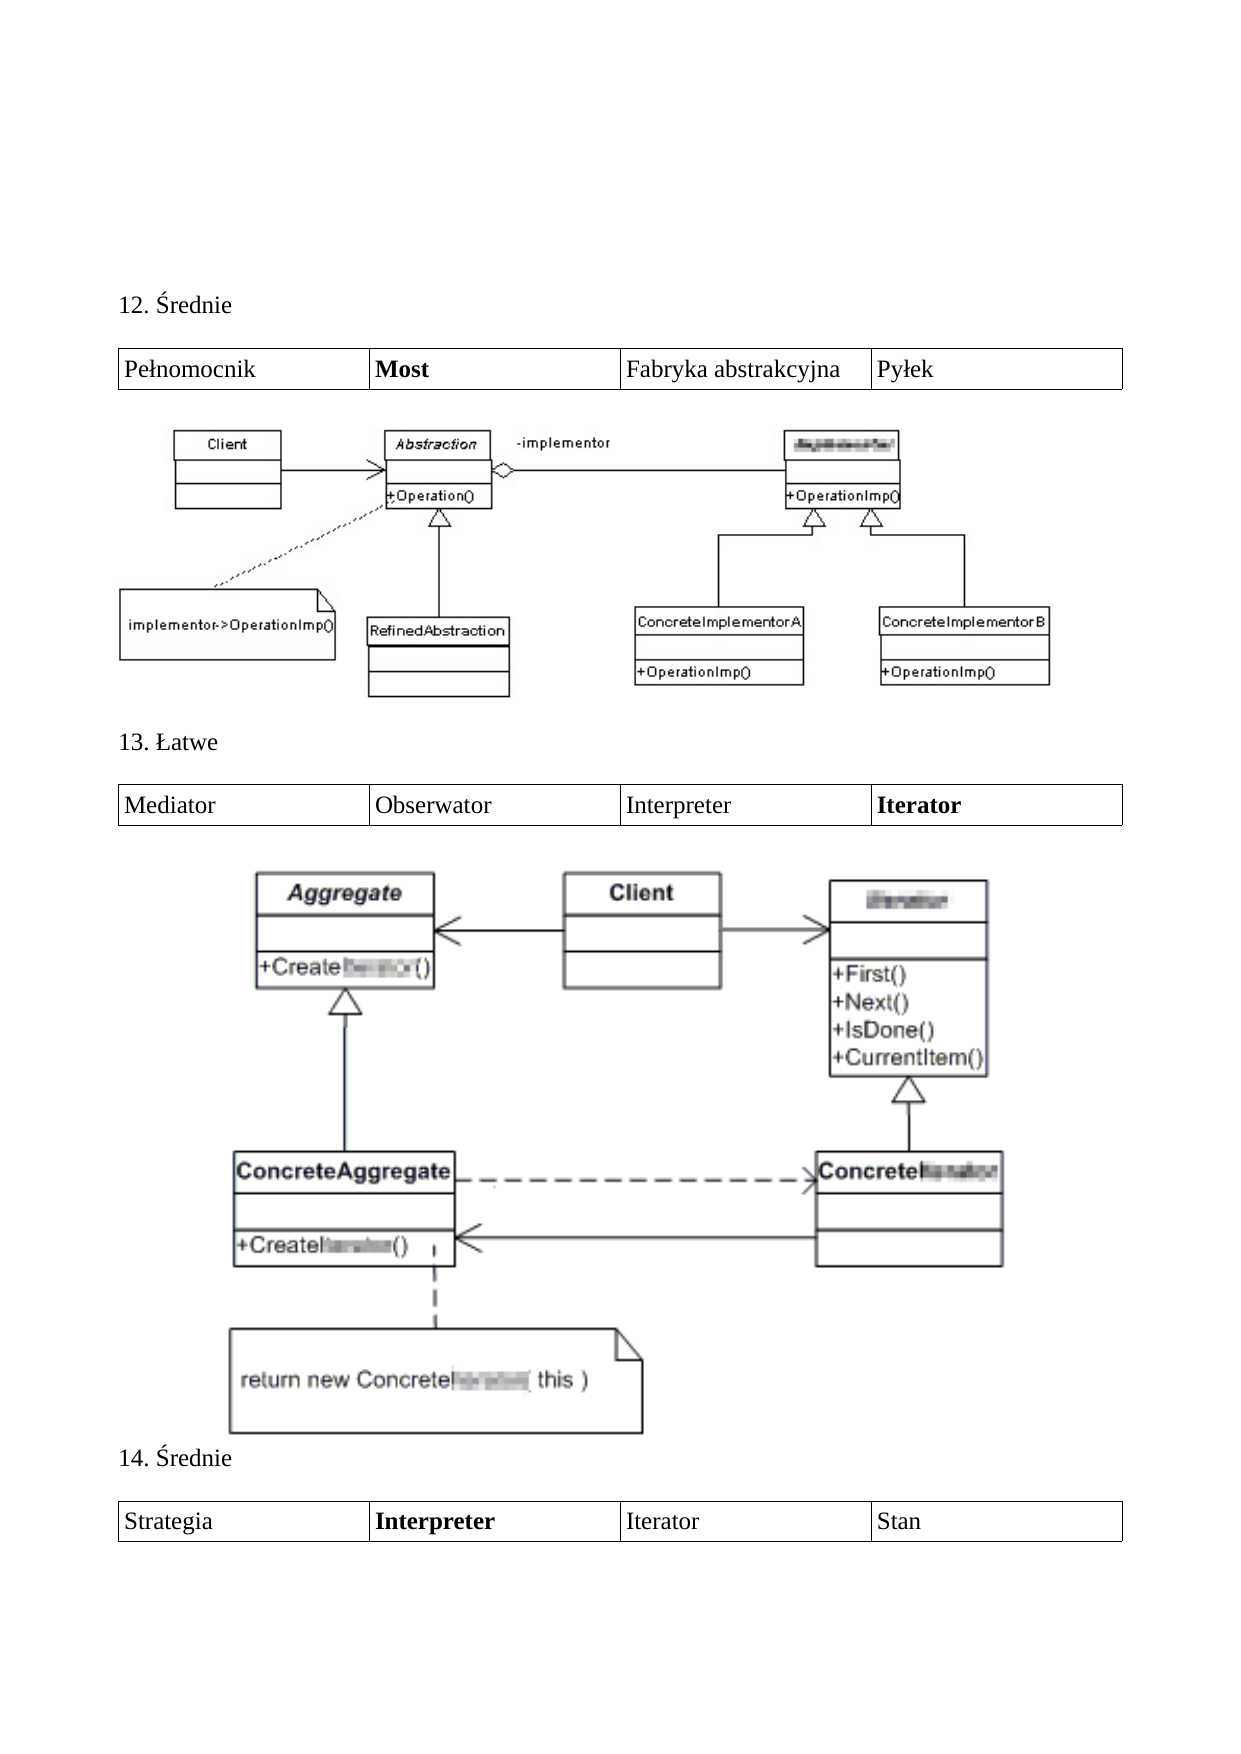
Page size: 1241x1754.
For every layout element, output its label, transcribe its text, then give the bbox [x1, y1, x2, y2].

text 12. Średnie [118, 291, 1122, 319]
table_header Iterator [621, 1502, 871, 1541]
picture [223, 853, 1017, 1443]
table_header Stan [872, 1502, 1122, 1541]
table_header Mediator [119, 785, 369, 825]
table_header Interpreter [621, 785, 871, 825]
table_header Most [370, 349, 620, 388]
text 14. Średnie [118, 1331, 1122, 1472]
table_header Interpreter [370, 1502, 620, 1541]
text 13. Łatwe [118, 727, 1122, 756]
table_header Strategia [119, 1502, 369, 1541]
table_header Pyłek [872, 349, 1122, 388]
table_header Fabryka abstrakcyjna [621, 349, 871, 388]
picture [118, 417, 1122, 699]
table_header Obserwator [370, 785, 620, 825]
table_header Pełnomocnik [119, 349, 369, 388]
table_header Iterator [872, 785, 1122, 825]
